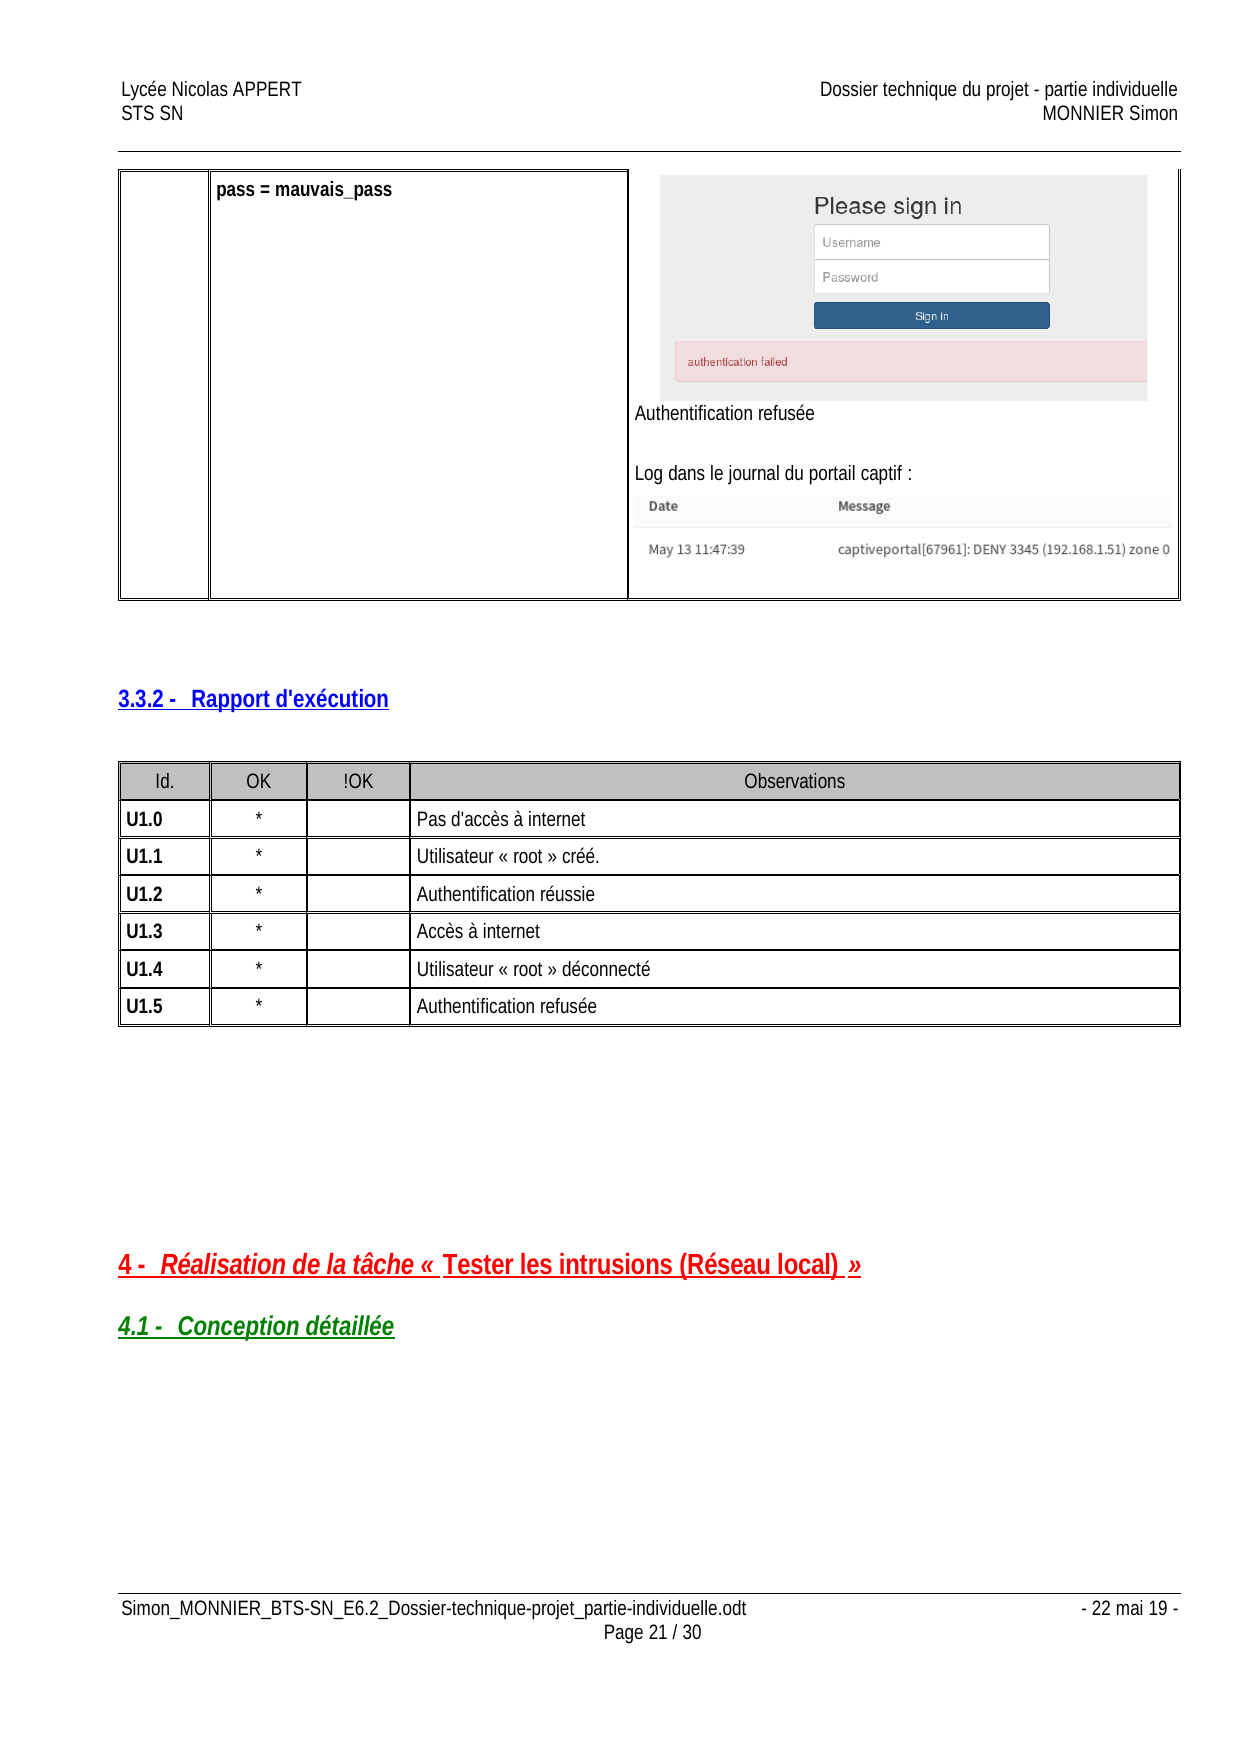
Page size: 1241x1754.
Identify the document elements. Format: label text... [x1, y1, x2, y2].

table_cell Utilisateur « root » créé. [411, 839, 1179, 874]
table_cell U1.3 [121, 914, 209, 949]
subtitle Réalisation de la tâche « Tester les intrusions (Réseau local) » [118, 1247, 1181, 1281]
table_cell Pas d'accès à internet [411, 801, 1179, 836]
table_cell U1.0 [121, 801, 209, 836]
table_cell [308, 951, 409, 987]
table_cell * [212, 914, 306, 949]
picture [634, 496, 1173, 569]
table_cell * [212, 801, 306, 836]
table_header Observations [411, 764, 1179, 799]
table_cell Accès à internet [411, 914, 1179, 949]
table_cell [308, 801, 409, 836]
table_cell [629, 569, 1178, 598]
table_header OK [212, 764, 306, 799]
table_cell [308, 914, 409, 949]
table_header pass = mauvais_pass [211, 172, 627, 598]
table_cell * [212, 989, 306, 1024]
table_cell Authentification refusée Log dans le journal du portail captif : [629, 169, 1178, 568]
subtitle Conception détaillée [118, 1310, 1181, 1341]
table_header !OK [308, 764, 409, 799]
table_cell [308, 989, 409, 1024]
table_cell Utilisateur « root » déconnecté [411, 951, 1179, 987]
table_header Id. [121, 764, 209, 799]
table_cell * [212, 839, 306, 874]
table_cell [308, 876, 409, 911]
table_cell [308, 839, 409, 874]
subtitle Rapport d'exécution [118, 684, 1181, 713]
table_cell U1.5 [121, 989, 209, 1024]
table_cell * [212, 876, 306, 911]
table_cell U1.1 [121, 839, 209, 874]
table_header [121, 172, 208, 598]
table_cell * [212, 951, 306, 987]
picture [659, 175, 1148, 401]
table_cell Authentification refusée [411, 989, 1179, 1024]
table_cell U1.4 [121, 951, 209, 987]
table_cell Authentification réussie [411, 876, 1179, 911]
table_cell U1.2 [121, 876, 209, 911]
